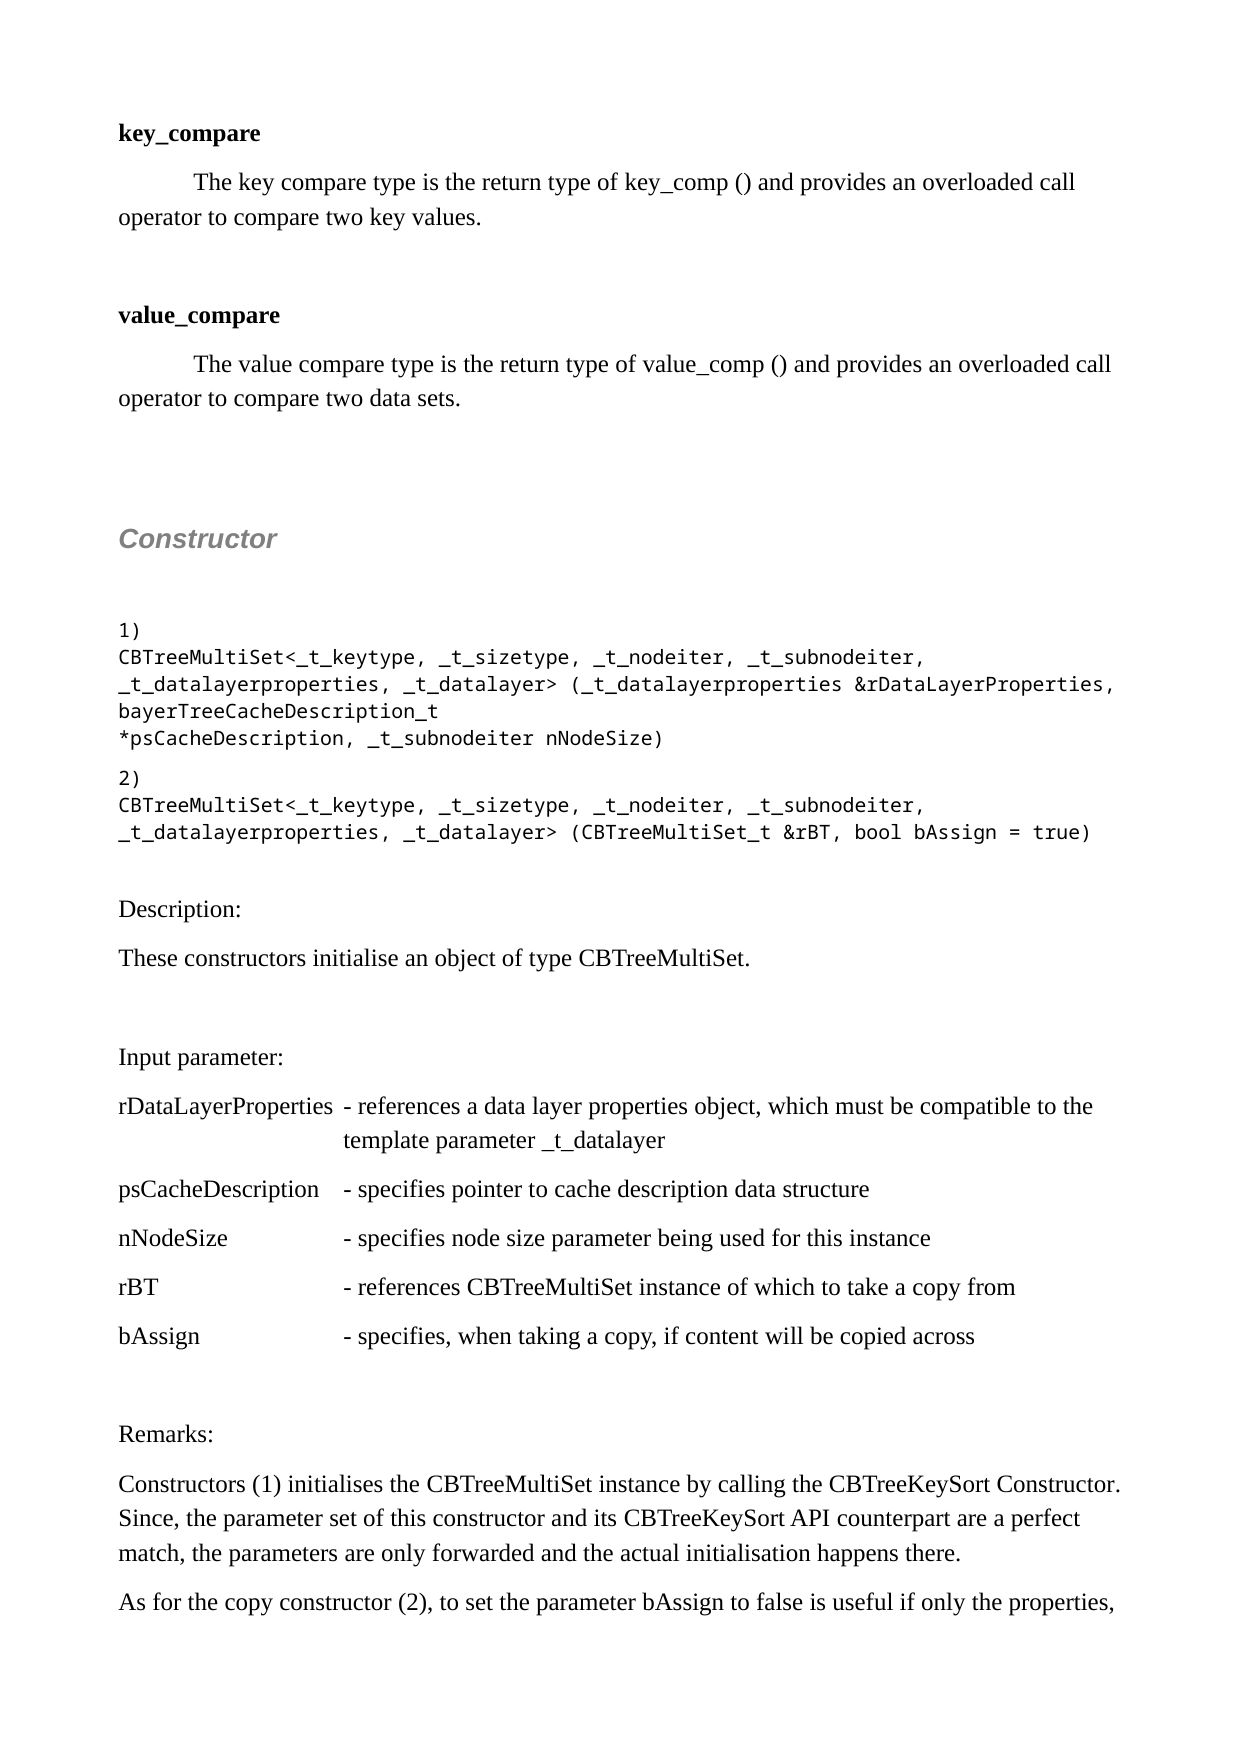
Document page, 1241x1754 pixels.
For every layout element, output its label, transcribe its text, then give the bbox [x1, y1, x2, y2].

text *psCacheDescription, _t_subnodeiter nNodeSize) [118, 724, 1122, 751]
text These constructors initialise an object of type CBTreeMultiSet. [118, 943, 1122, 972]
text bAssign - specifies, when taking a copy, if content will be copied across [118, 1321, 1122, 1350]
text value_compare [118, 300, 1122, 328]
text Constructors (1) initialises the CBTreeMultiSet instance by calling the CBTreeKeySort Constructor. Since, the parameter set of this constructor and its CBTreeKeySort API counterpart are a perfect match, the parameters are only forwarded and the actual initialisation happens there. [118, 1469, 1122, 1566]
text nNodeSize - specifies node size parameter being used for this instance [118, 1223, 1122, 1252]
text Input parameter: [118, 1042, 1122, 1070]
text Remarks: [118, 1419, 1122, 1448]
text CBTreeMultiSet<_t_keytype, _t_sizetype, _t_nodeiter, _t_subnodeiter, _t_datalayerproperties, _t_datalayer> (_t_datalayerproperties &rDataLayerProperties, bayerTreeCacheDescription_t [118, 643, 1122, 724]
text Description: [118, 894, 1122, 923]
text CBTreeMultiSet<_t_keytype, _t_sizetype, _t_nodeiter, _t_subnodeiter, _t_datalayerproperties, _t_datalayer> (CBTreeMultiSet_t &rBT, bool bAssign = true) [118, 791, 1122, 845]
text The key compare type is the return type of key_comp () and provides an overloaded call operator to compare two key values. [118, 167, 1122, 230]
text rDataLayerProperties - references a data layer properties object, which must be compatible to the template parameter _t_datalayer [118, 1091, 1122, 1154]
text 1) [118, 616, 1122, 643]
text rBT - references CBTreeMultiSet instance of which to take a copy from [118, 1272, 1122, 1301]
text key_compare [118, 118, 1122, 147]
text The value compare type is the return type of value_comp () and provides an overloaded call operator to compare two data sets. [118, 349, 1122, 412]
text psCacheDescription - specifies pointer to cache description data structure [118, 1174, 1122, 1203]
text 2) [118, 764, 1122, 791]
subtitle Constructor [118, 523, 1122, 554]
text As for the copy constructor (2), to set the parameter bAssign to false is useful if only the properties, [118, 1587, 1122, 1615]
